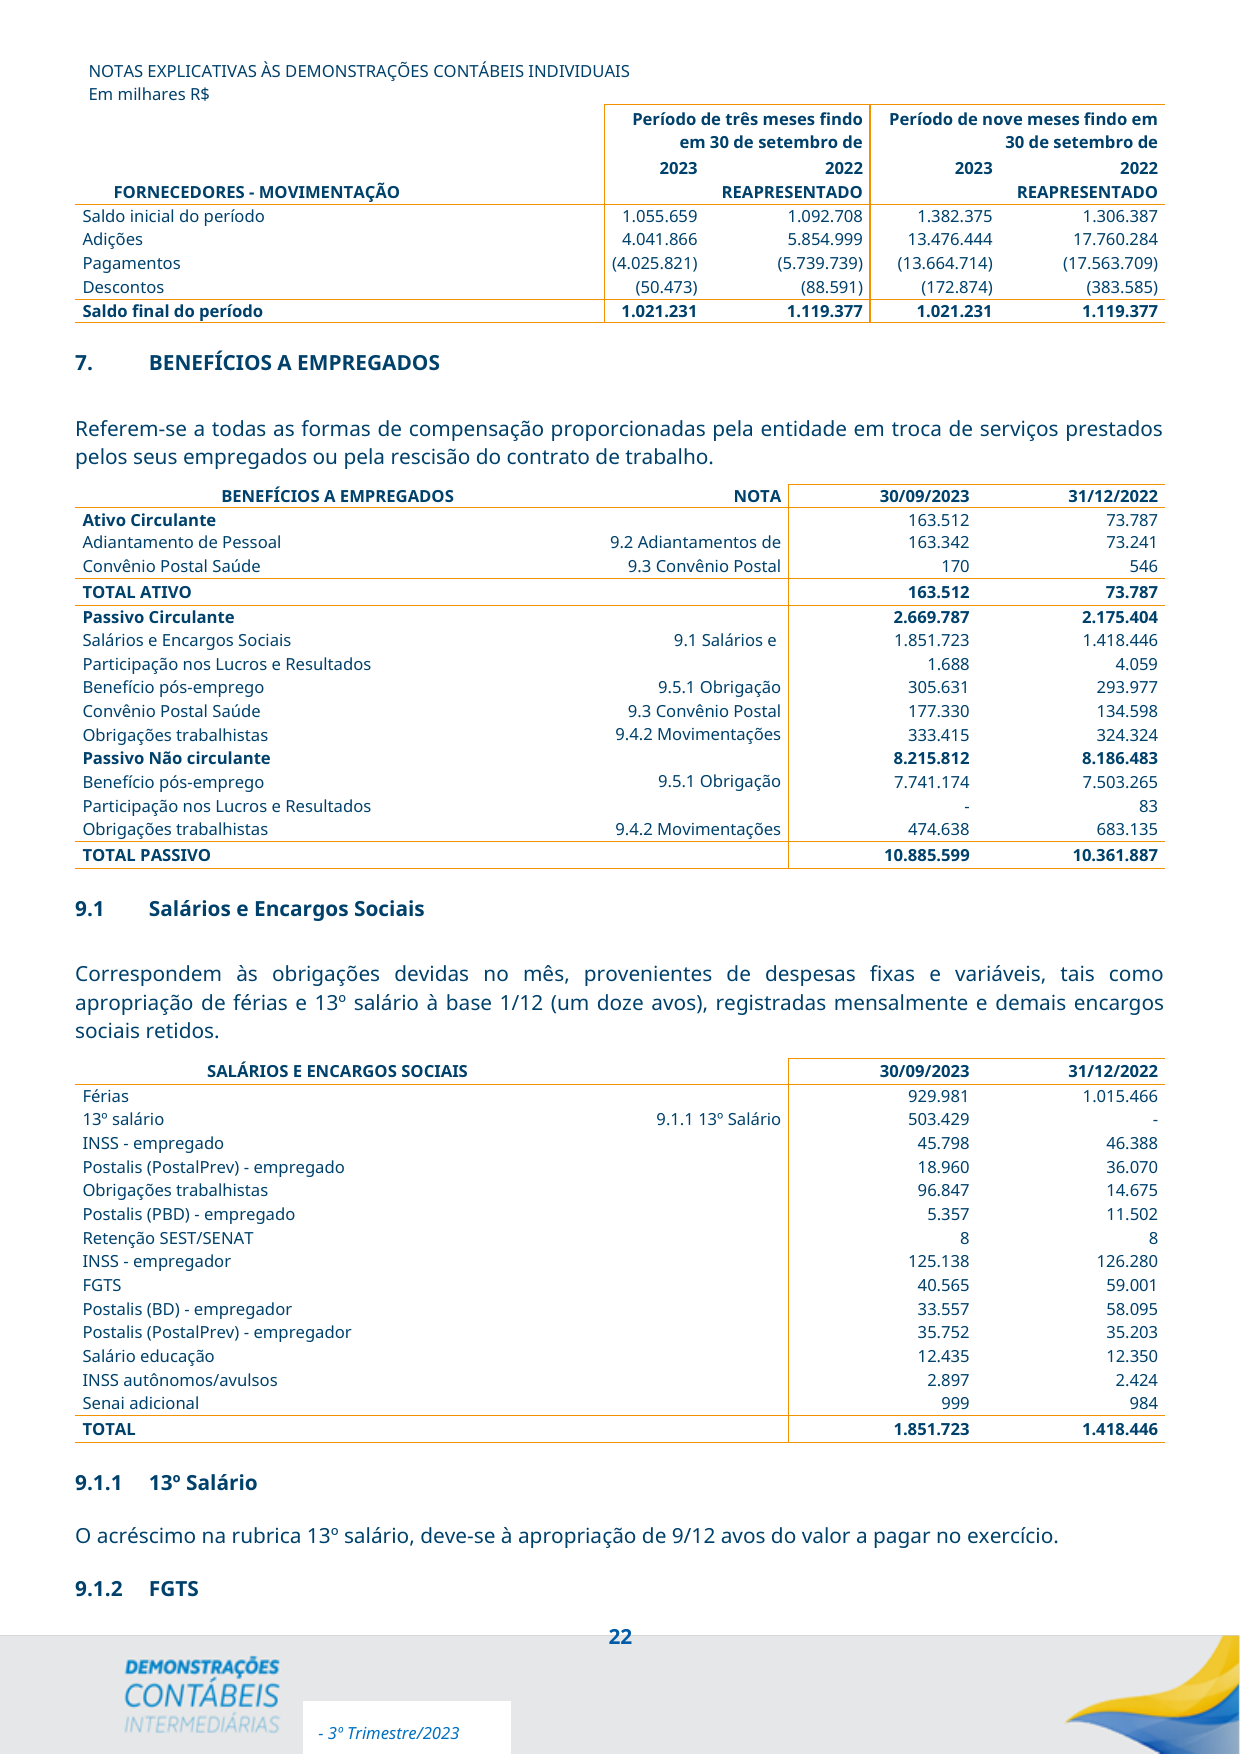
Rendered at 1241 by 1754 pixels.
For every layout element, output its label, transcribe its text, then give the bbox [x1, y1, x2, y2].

table_cell Participação nos Lucros e Resultados [75, 652, 600, 676]
table_header 30/09/2023 [789, 485, 977, 507]
table_cell 5.854.999 [705, 228, 869, 251]
table_cell 324.324 [977, 723, 1165, 746]
table_cell 2.897 [789, 1368, 977, 1391]
table_cell [871, 180, 1000, 204]
table_cell [600, 1320, 788, 1344]
table_cell 9.3 [600, 699, 788, 723]
table_cell 45.798 [789, 1131, 977, 1155]
text 9.1.1 13º Salário [75, 1468, 1165, 1496]
table_cell 8.186.483 [977, 746, 1165, 770]
table_cell 1.092.708 [705, 205, 869, 227]
table_cell [600, 746, 788, 770]
table_cell 5.357 [789, 1202, 977, 1226]
table_cell 96.847 [789, 1179, 977, 1202]
table_cell [600, 1179, 788, 1202]
text Correspondem às obrigações devidas no mês, provenientes de despesas fixas e variáveis, tais como apropriação de férias e 13º salário à base 1/12 (um doze avos), registradas mensalmente e demais encargos sociais retidos. [75, 959, 1165, 1045]
table_cell (172.874) [871, 275, 1000, 298]
table_cell FORNECEDORES - MOVIMENTAÇÃO [75, 180, 438, 204]
table_cell 9.1.1 [600, 1108, 788, 1131]
text 9.1.2 FGTS [75, 1574, 1165, 1603]
table_cell [605, 180, 705, 204]
table_cell [438, 228, 604, 251]
table_cell REAPRESENTADO [1000, 180, 1165, 204]
table_cell 177.330 [789, 699, 977, 723]
table_cell (50.473) [605, 275, 705, 298]
table_cell 46.388 [977, 1131, 1165, 1155]
table_header [438, 111, 604, 157]
table_cell [600, 1226, 788, 1249]
table_cell 9.5.1 [600, 676, 788, 699]
table_header BENEFÍCIOS A EMPREGADOS [75, 484, 600, 507]
table_cell 1.119.377 [705, 300, 869, 322]
table_cell 12.435 [789, 1344, 977, 1368]
table_cell 163.512 [789, 579, 977, 604]
table_cell 293.977 [977, 676, 1165, 699]
table_cell 14.675 [977, 1179, 1165, 1202]
table_cell 163.342 [789, 531, 977, 554]
table_cell TOTAL [75, 1416, 600, 1442]
table_cell Obrigações trabalhistas [75, 818, 600, 841]
table_cell 10.885.599 [789, 842, 977, 868]
table_cell [600, 508, 788, 531]
table_cell (383.585) [1000, 275, 1165, 298]
table_cell [438, 300, 604, 322]
table_cell 35.203 [977, 1320, 1165, 1344]
table_cell Postalis (BD) - empregador [75, 1297, 600, 1320]
table_cell Saldo inicial do período [75, 205, 438, 227]
table_cell 2.175.404 [977, 606, 1165, 628]
table_cell (5.739.739) [705, 251, 869, 275]
table_cell 1.306.387 [1000, 205, 1165, 227]
table_cell (88.591) [705, 275, 869, 298]
text 9.1 Salários e Encargos Sociais [75, 894, 1165, 922]
table_cell 58.095 [977, 1297, 1165, 1320]
table_cell Salários e Encargos Sociais [75, 628, 600, 652]
table_cell [600, 652, 788, 676]
table_cell [600, 579, 788, 604]
table_cell 134.598 [977, 699, 1165, 723]
table_cell 503.429 [789, 1108, 977, 1131]
table_cell Salário educação [75, 1344, 600, 1368]
table_cell 125.138 [789, 1250, 977, 1273]
table_cell 170 [789, 554, 977, 578]
table_cell Adições [75, 228, 438, 251]
table_cell 1.015.466 [977, 1085, 1165, 1108]
table_cell 59.001 [977, 1273, 1165, 1297]
table_cell 73.787 [977, 508, 1165, 531]
text Referem-se a todas as formas de compensação proporcionadas pela entidade em troca de serviços prestados pelos seus empregados ou pela rescisão do contrato de trabalho. [75, 414, 1165, 471]
table_cell 11.502 [977, 1202, 1165, 1226]
table_cell 73.241 [977, 531, 1165, 554]
table_cell INSS - empregado [75, 1131, 600, 1155]
table_cell 2022 [1000, 157, 1165, 180]
table_cell TOTAL PASSIVO [75, 842, 600, 868]
table_cell 4.059 [977, 652, 1165, 676]
text O acréscimo na rubrica 13º salário, deve-se à apropriação de 9/12 avos do valor a pagar no exercício. [75, 1521, 1165, 1549]
table_cell 9.5.1 [600, 770, 788, 794]
table_cell 683.135 [977, 818, 1165, 841]
table_cell [600, 842, 788, 868]
table_cell Postalis (PostalPrev) - empregador [75, 1320, 600, 1344]
table_cell [438, 180, 604, 204]
table_header Período de três meses findo em 30 de setembro de [605, 111, 869, 157]
table_cell 9.3 [600, 554, 788, 578]
table_cell (13.664.714) [871, 251, 1000, 275]
table_cell 999 [789, 1391, 977, 1415]
table_cell Benefício pós-emprego [75, 770, 600, 794]
table_cell Postalis (PBD) - empregado [75, 1202, 600, 1226]
table_cell 4.041.866 [605, 228, 705, 251]
table_cell 1.688 [789, 652, 977, 676]
table_cell 17.760.284 [1000, 228, 1165, 251]
table_cell [438, 157, 604, 180]
table_cell 305.631 [789, 676, 977, 699]
table_cell [600, 1273, 788, 1297]
table_header Período de nove meses findo em 30 de setembro de [871, 111, 1165, 157]
table_cell [600, 1155, 788, 1178]
table_cell [600, 1085, 788, 1108]
table_cell 18.960 [789, 1155, 977, 1178]
table_cell [600, 606, 788, 628]
table_cell [600, 1297, 788, 1320]
table_cell Passivo Não circulante [75, 746, 600, 770]
table_cell [600, 1416, 788, 1442]
table_cell Convênio Postal Saúde [75, 554, 600, 578]
table_cell [600, 1344, 788, 1368]
table_cell 40.565 [789, 1273, 977, 1297]
table_cell 2023 [871, 157, 1000, 180]
table_cell - [789, 794, 977, 817]
table_header 30/09/2023 [789, 1059, 977, 1084]
table_cell [438, 205, 604, 227]
table_header NOTA [600, 484, 788, 507]
table_cell 73.787 [977, 579, 1165, 604]
table_cell 35.752 [789, 1320, 977, 1344]
table_cell REAPRESENTADO [705, 180, 869, 204]
table_cell [75, 157, 438, 180]
table_cell 7.741.174 [789, 770, 977, 794]
table_cell [600, 1368, 788, 1391]
table_cell 1.055.659 [605, 205, 705, 227]
table_cell 10.361.887 [977, 842, 1165, 868]
table_cell TOTAL ATIVO [75, 579, 600, 604]
table_cell [600, 1250, 788, 1273]
table_header [75, 111, 438, 157]
table_cell 1.119.377 [1000, 300, 1165, 322]
table_cell 333.415 [789, 723, 977, 746]
table_cell 9.4.2 [600, 818, 788, 841]
table_cell 1.851.723 [789, 1416, 977, 1442]
table_cell 33.557 [789, 1297, 977, 1320]
table_cell 9.4.2 [600, 723, 788, 746]
table_cell - [977, 1108, 1165, 1131]
table_cell Pagamentos [75, 251, 438, 275]
table_cell 8.215.812 [789, 746, 977, 770]
table_cell 8 [789, 1226, 977, 1249]
table_cell Obrigações trabalhistas [75, 1179, 600, 1202]
table_cell 163.512 [789, 508, 977, 531]
table_cell Convênio Postal Saúde [75, 699, 600, 723]
table_cell Obrigações trabalhistas [75, 723, 600, 746]
table_cell 1.851.723 [789, 628, 977, 652]
table_cell 984 [977, 1391, 1165, 1415]
table_cell 9.1 [600, 628, 788, 652]
table_cell 126.280 [977, 1250, 1165, 1273]
table_cell 474.638 [789, 818, 977, 841]
table_cell 83 [977, 794, 1165, 817]
table_cell Participação nos Lucros e Resultados [75, 794, 600, 817]
table_cell Descontos [75, 275, 438, 298]
table_cell 1.021.231 [871, 300, 1000, 322]
table_cell Férias [75, 1085, 600, 1108]
table_cell 2.669.787 [789, 606, 977, 628]
table_cell FGTS [75, 1273, 600, 1297]
table_header 31/12/2022 [977, 485, 1165, 507]
table_header 31/12/2022 [977, 1059, 1165, 1084]
table_cell 546 [977, 554, 1165, 578]
table_cell 1.418.446 [977, 1416, 1165, 1442]
table_cell [438, 251, 604, 275]
table_cell Adiantamento de Pessoal [75, 531, 600, 554]
table_cell 2023 [605, 157, 705, 180]
table_cell 8 [977, 1226, 1165, 1249]
table_cell Retenção SEST/SENAT [75, 1226, 600, 1249]
table_cell [600, 1131, 788, 1155]
table_cell [600, 1202, 788, 1226]
table_cell (4.025.821) [605, 251, 705, 275]
table_cell 13º salário [75, 1108, 600, 1131]
table_cell 36.070 [977, 1155, 1165, 1178]
table_cell [600, 1391, 788, 1415]
table_cell 929.981 [789, 1085, 977, 1108]
table_cell Benefício pós-emprego [75, 676, 600, 699]
table_cell 1.382.375 [871, 205, 1000, 227]
table_cell 9.2 [600, 531, 788, 554]
table_cell 1.418.446 [977, 628, 1165, 652]
table_cell 1.021.231 [605, 300, 705, 322]
table_cell [600, 794, 788, 817]
table_cell 7.503.265 [977, 770, 1165, 794]
table_cell INSS autônomos/avulsos [75, 1368, 600, 1391]
table_cell Postalis (PostalPrev) - empregado [75, 1155, 600, 1178]
table_cell 2022 [705, 157, 869, 180]
table_header [600, 1058, 788, 1084]
table_cell [438, 275, 604, 298]
table_cell Saldo final do período [75, 300, 438, 322]
subtitle BENEFÍCIOS A EMPREGADOS [75, 348, 1165, 377]
table_cell Passivo Circulante [75, 606, 600, 628]
table_cell Ativo Circulante [75, 508, 600, 531]
table_cell (17.563.709) [1000, 251, 1165, 275]
table_cell 13.476.444 [871, 228, 1000, 251]
table_cell INSS - empregador [75, 1250, 600, 1273]
table_cell 2.424 [977, 1368, 1165, 1391]
table_header SALÁRIOS E ENCARGOS SOCIAIS [75, 1058, 600, 1084]
table_cell Senai adicional [75, 1391, 600, 1415]
table_cell 12.350 [977, 1344, 1165, 1368]
